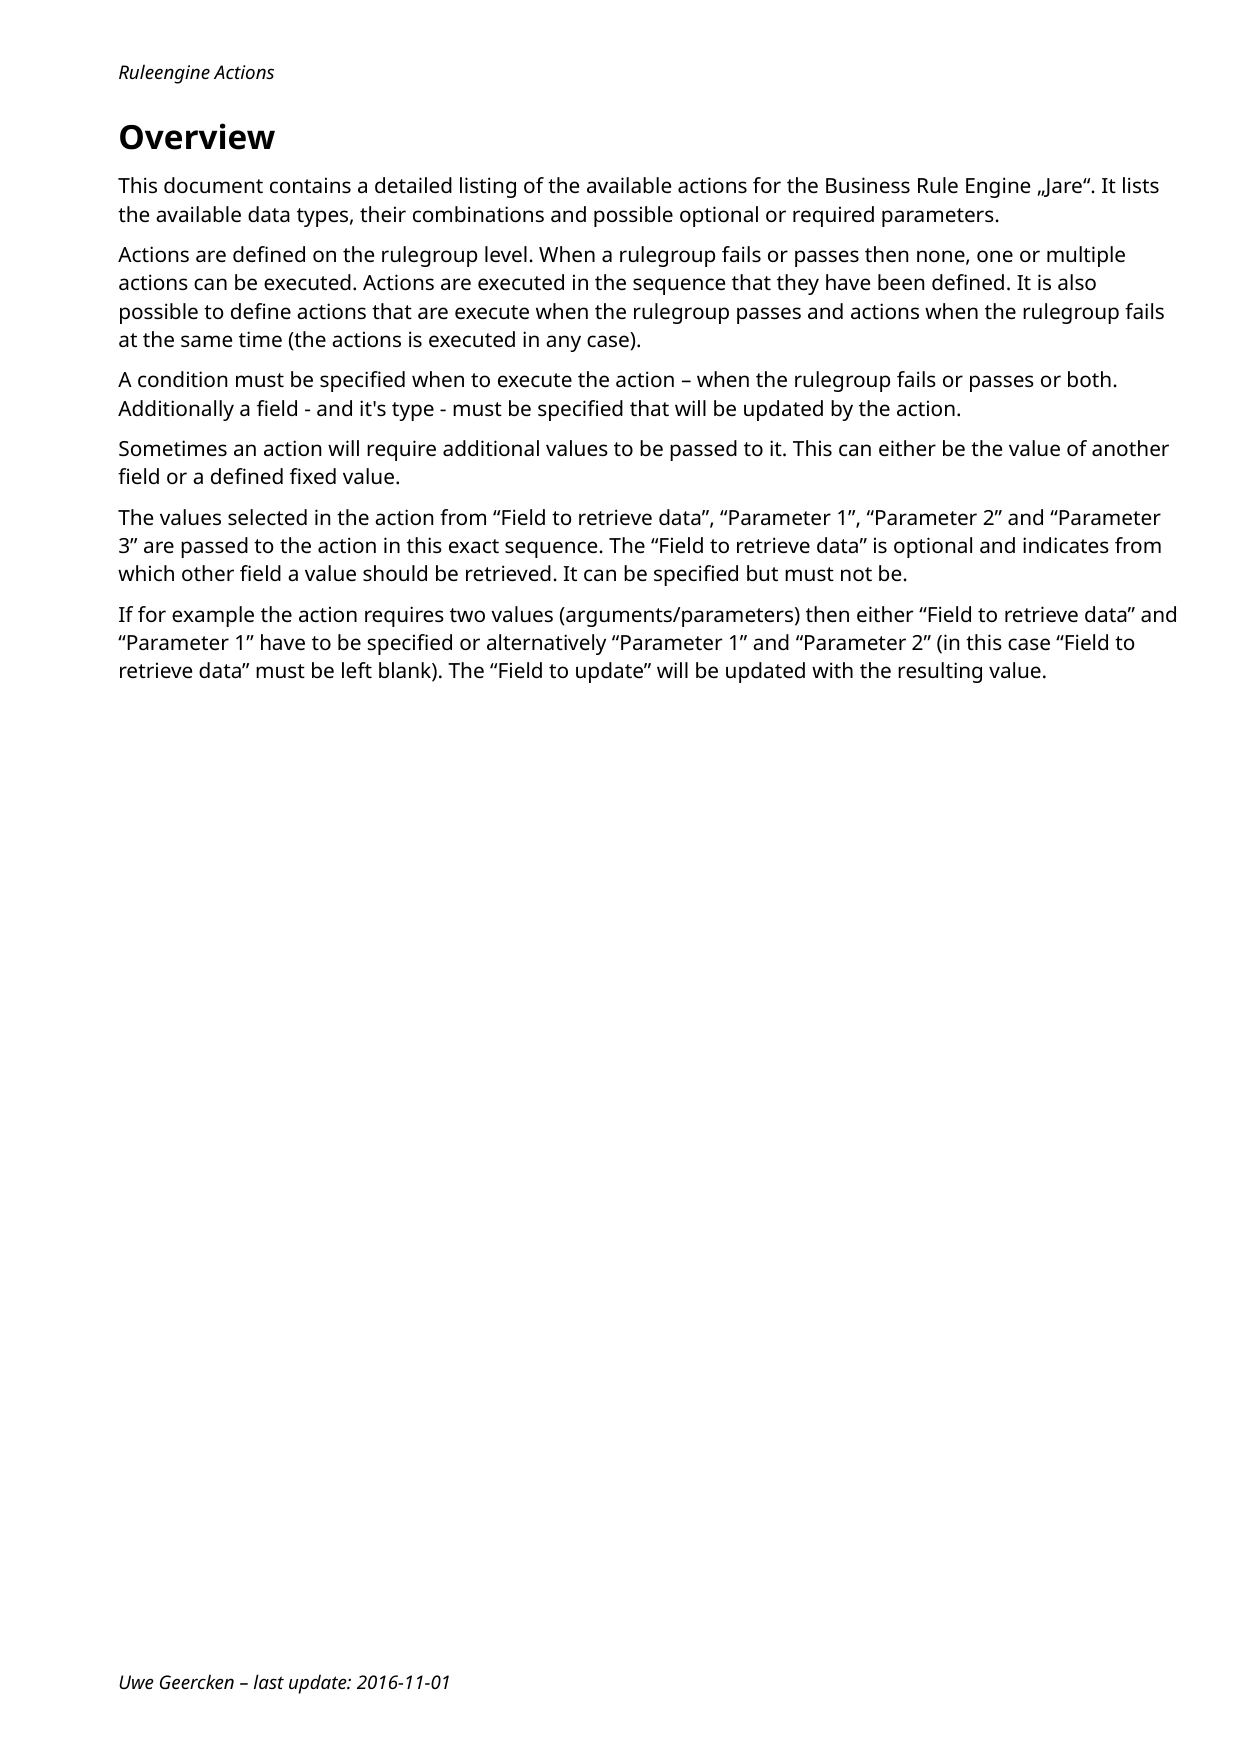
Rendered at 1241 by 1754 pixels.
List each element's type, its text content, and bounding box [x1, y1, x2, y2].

text This document contains a detailed listing of the available actions for the Business Rule Engine „Jare“. It lists the available data types, their combinations and possible optional or required parameters. [118, 171, 1181, 228]
text Actions are defined on the rulegroup level. When a rulegroup fails or passes then none, one or multiple actions can be executed. Actions are executed in the sequence that they have been defined. It is also possible to define actions that are execute when the rulegroup passes and actions when the rulegroup fails at the same time (the actions is executed in any case). [118, 240, 1181, 354]
text A condition must be specified when to execute the action – when the rulegroup fails or passes or both. Additionally a field - and it's type - must be specified that will be updated by the action. [118, 365, 1181, 422]
text Sometimes an action will require additional values to be passed to it. This can either be the value of another field or a defined fixed value. [118, 434, 1181, 491]
text If for example the action requires two values (arguments/parameters) then either “Field to retrieve data” and “Parameter 1” have to be specified or alternatively “Parameter 1” and “Parameter 2” (in this case “Field to retrieve data” must be left blank). The “Field to update” will be updated with the resulting value. [118, 600, 1181, 685]
text The values selected in the action from “Field to retrieve data”, “Parameter 1”, “Parameter 2” and “Parameter 3” are passed to the action in this exact sequence. The “Field to retrieve data” is optional and indicates from which other field a value should be retrieved. It can be specified but must not be. [118, 503, 1181, 588]
text Overview [118, 114, 1181, 159]
